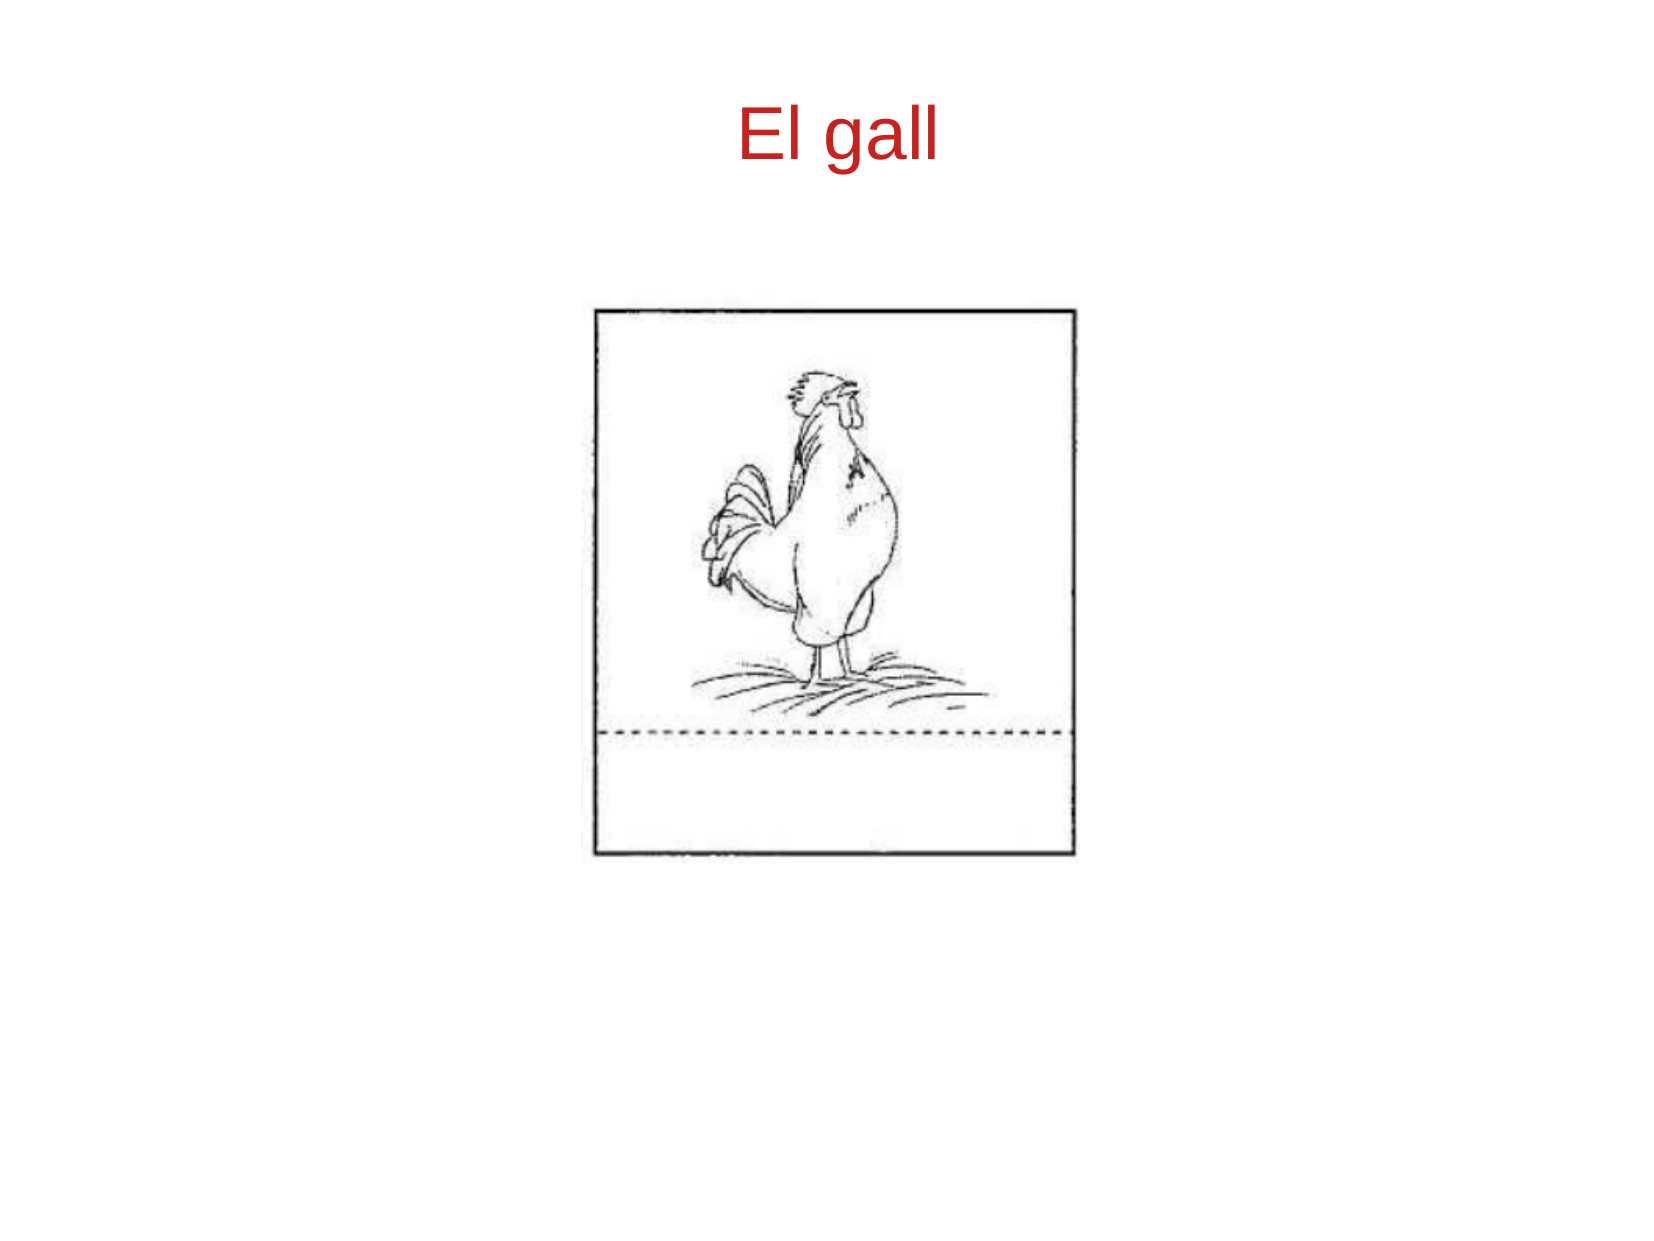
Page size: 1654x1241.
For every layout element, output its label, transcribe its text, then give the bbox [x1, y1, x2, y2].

text_box El gall [389, 58, 1288, 201]
picture [581, 291, 1094, 873]
